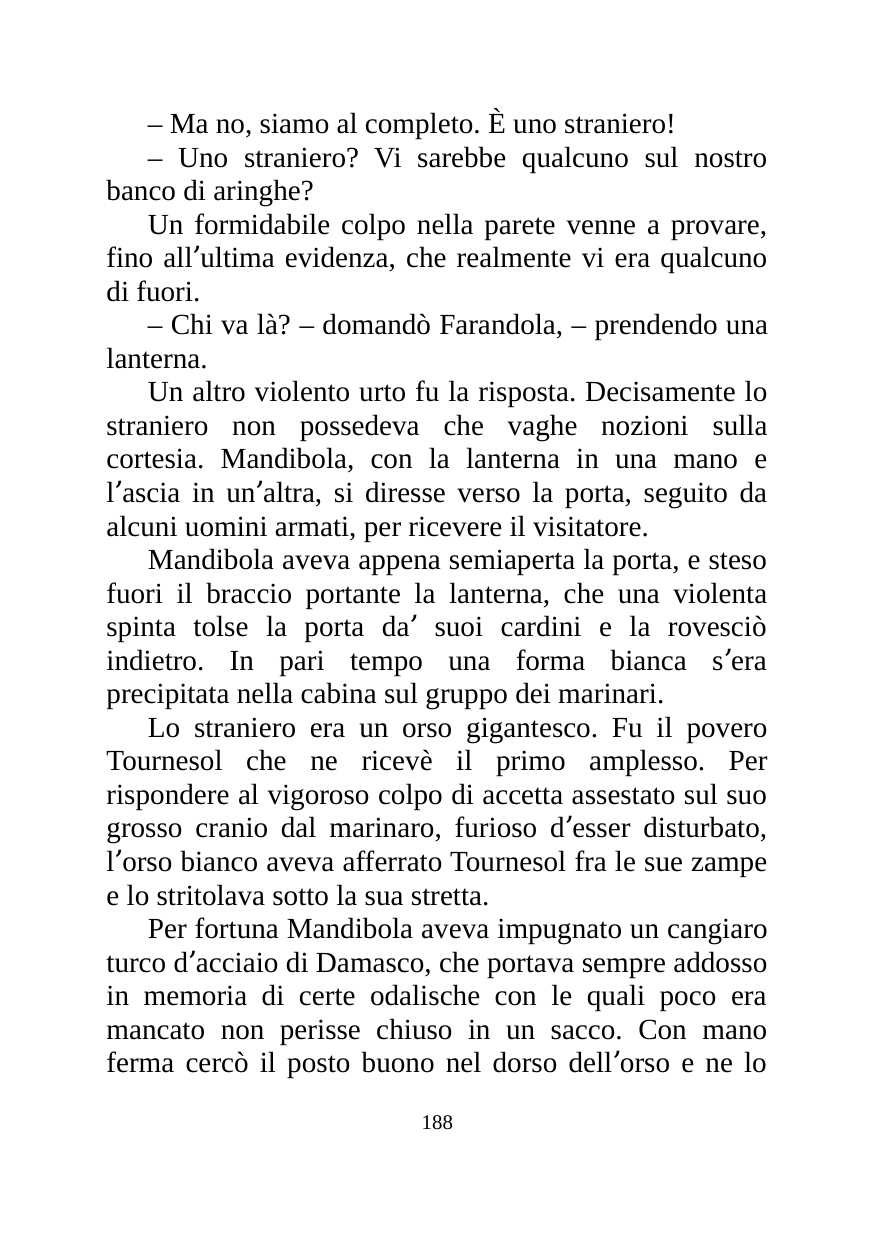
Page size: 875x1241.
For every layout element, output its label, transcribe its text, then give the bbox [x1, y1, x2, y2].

text Un altro violento urto fu la risposta. Decisamente lo straniero non possedeva che vaghe nozioni sulla cortesia. Mandibola, con la lanterna in una mano e l՚ascia in un՚altra, si diresse verso la porta, seguito da alcuni uomini armati, per ricevere il visitatore. [106, 374, 768, 542]
text Lo straniero era un orso gigantesco. Fu il povero Tournesol che ne ricevè il primo amplesso. Per rispondere al vigoroso colpo di accetta assestato sul suo grosso cranio dal marinaro, furioso d՚esser disturbato, l՚orso bianco aveva afferrato Tournesol fra le sue zampe e lo stritolava sotto la sua stretta. [106, 710, 768, 911]
text ‒ Uno straniero? Vi sarebbe qualcuno sul nostro banco di aringhe? [106, 140, 768, 207]
text ‒ Chi va là? ‒ domandò Farandola, ‒ prendendo una lanterna. [106, 307, 768, 374]
text Per fortuna Mandibola aveva impugnato un cangiaro turco d՚acciaio di Damasco, che portava sempre addosso in memoria di certe odalische con le quali poco era mancato non perisse chiuso in un sacco. Con mano ferma cercò il posto buono nel dorso dell՚orso e ne lo [106, 911, 768, 1079]
text ‒ Ma no, siamo al completo. È uno straniero! [106, 106, 768, 140]
text Un formidabile colpo nella parete venne a provare, fino all՚ultima evidenza, che realmente vi era qualcuno di fuori. [106, 207, 768, 307]
text Mandibola aveva appena semiaperta la porta, e steso fuori il braccio portante la lanterna, che una violenta spinta tolse la porta da՚ suoi cardini e la rovesciò indietro. In pari tempo una forma bianca s՚era precipitata nella cabina sul gruppo dei marinari. [106, 542, 768, 710]
